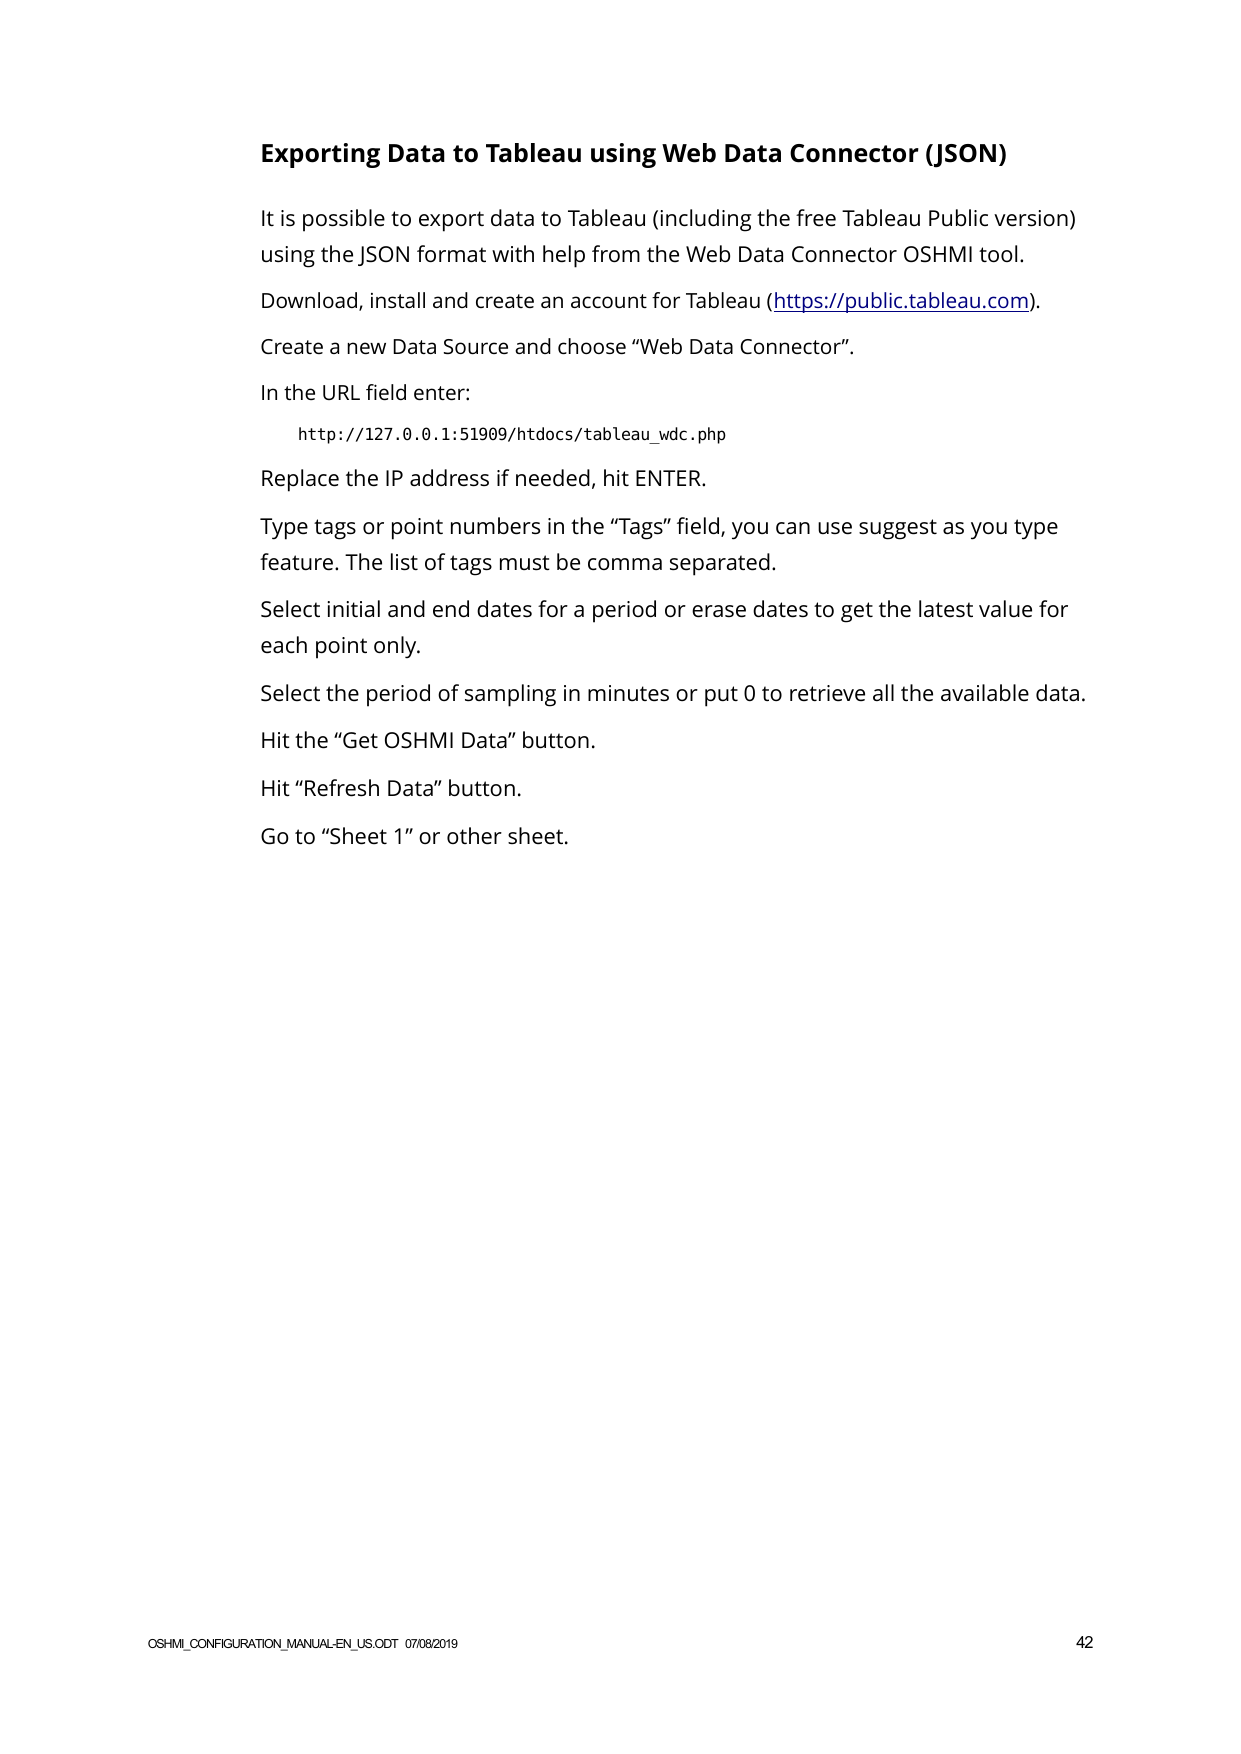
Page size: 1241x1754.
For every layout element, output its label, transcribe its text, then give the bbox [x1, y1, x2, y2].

text Hit “Refresh Data” button. [260, 773, 1093, 803]
subtitle Exporting Data to Tableau using Web Data Connector (JSON) [260, 136, 1093, 170]
text Hit the “Get OSHMI Data” button. [260, 726, 1093, 755]
text Select the period of sampling in minutes or put 0 to retrieve all the available data. [260, 678, 1093, 708]
text In the URL field enter: [260, 378, 1093, 407]
text Replace the IP address if needed, hit ENTER. [260, 463, 1093, 493]
text It is possible to export data to Tableau (including the free Tableau Public version) using the JSON format with help from the Web Data Connector OSHMI tool. [260, 203, 1093, 268]
text Download, install and create an account for Tableau (https://public.tableau.com). [260, 286, 1093, 315]
text Go to “Sheet 1” or other sheet. [260, 821, 1093, 851]
text Create a new Data Source and choose “Web Data Connector”. [260, 332, 1093, 361]
text Type tags or point numbers in the “Tags” field, you can use suggest as you type feature. The list of tags must be comma separated. [260, 511, 1093, 576]
text Select initial and end dates for a period or erase dates to get the latest value for each point only. [260, 594, 1093, 660]
text http://127.0.0.1:51909/htdocs/tableau_wdc.php [260, 424, 1093, 444]
